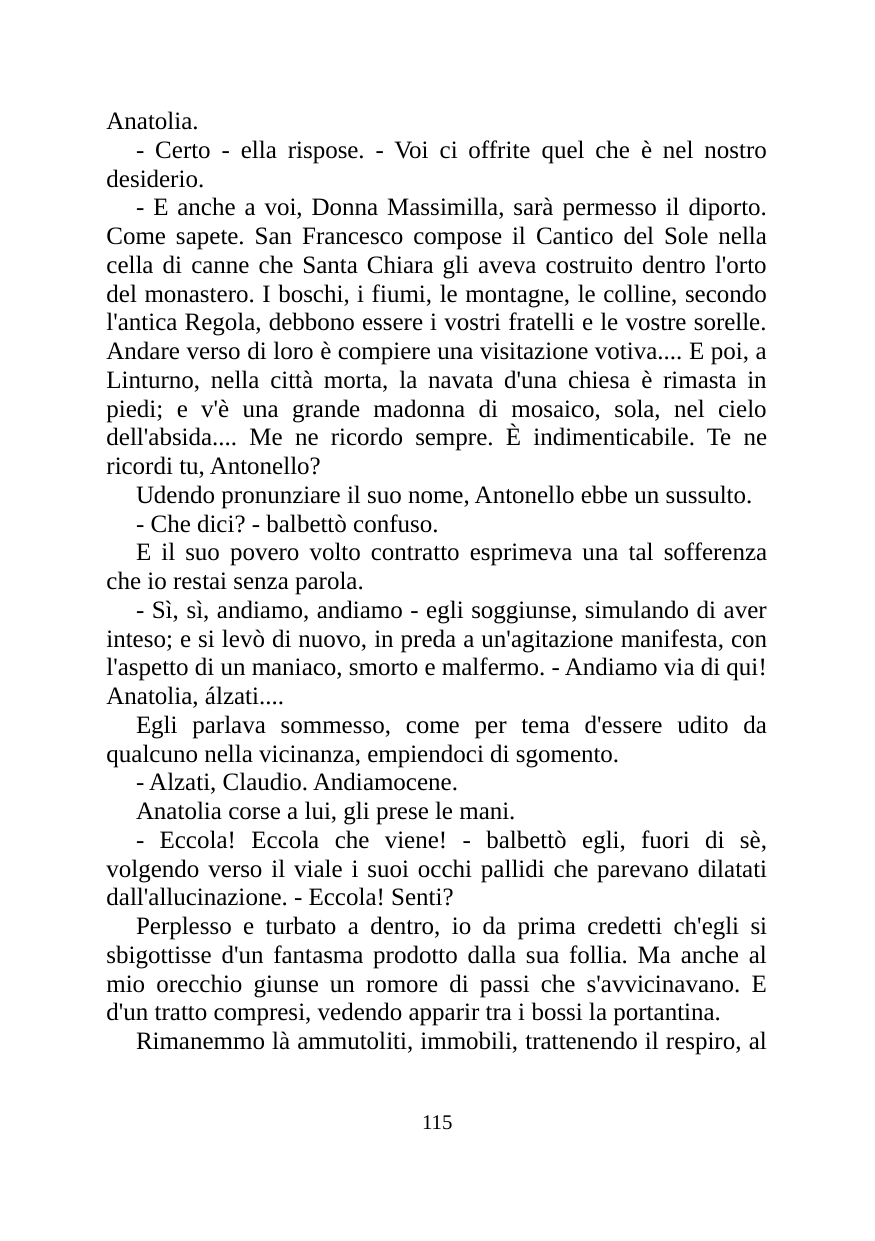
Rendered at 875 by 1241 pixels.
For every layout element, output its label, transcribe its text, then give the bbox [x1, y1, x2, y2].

text - Sì, sì, andiamo, andiamo - egli soggiunse, simulando di aver inteso; e si levò di nuovo, in preda a un'agitazione manifesta, con l'aspetto di un maniaco, smorto e malfermo. - Andiamo via di qui! Anatolia, álzati.... [106, 595, 768, 710]
text E il suo povero volto contratto esprimeva una tal sofferenza che io restai senza parola. [106, 537, 768, 595]
text Rimanemmo là ammutoliti, immobili, trattenendo il respiro, al [106, 1026, 768, 1055]
text Anatolia corse a lui, gli prese le mani. [106, 796, 768, 825]
text Egli parlava sommesso, come per tema d'essere udito da qualcuno nella vicinanza, empiendoci di sgomento. [106, 710, 768, 767]
text - Che dici? - balbettò confuso. [106, 509, 768, 537]
text Anatolia. [106, 106, 768, 135]
text - Alzati, Claudio. Andiamocene. [106, 767, 768, 796]
text Perplesso e turbato a dentro, io da prima credetti ch'egli si sbigottisse d'un fantasma prodotto dalla sua follia. Ma anche al mio orecchio giunse un romore di passi che s'avvicinavano. E d'un tratto compresi, vedendo apparir tra i bossi la portantina. [106, 911, 768, 1026]
text - Certo - ella rispose. - Voi ci offrite quel che è nel nostro desiderio. [106, 135, 768, 192]
text Udendo pronunziare il suo nome, Antonello ebbe un sussulto. [106, 480, 768, 509]
text - Eccola! Eccola che viene! - balbettò egli, fuori di sè, volgendo verso il viale i suoi occhi pallidi che parevano dilatati dall'allucinazione. - Eccola! Senti? [106, 825, 768, 911]
text - E anche a voi, Donna Massimilla, sarà permesso il diporto. Come sapete. San Francesco compose il Cantico del Sole nella cella di canne che Santa Chiara gli aveva costruito dentro l'orto del monastero. I boschi, i fiumi, le montagne, le colline, secondo l'antica Regola, debbono essere i vostri fratelli e le vostre sorelle. Andare verso di loro è compiere una visitazione votiva.... E poi, a Linturno, nella città morta, la navata d'una chiesa è rimasta in piedi; e v'è una grande madonna di mosaico, sola, nel cielo dell'absida.... Me ne ricordo sempre. È indimenticabile. Te ne ricordi tu, Antonello? [106, 192, 768, 480]
